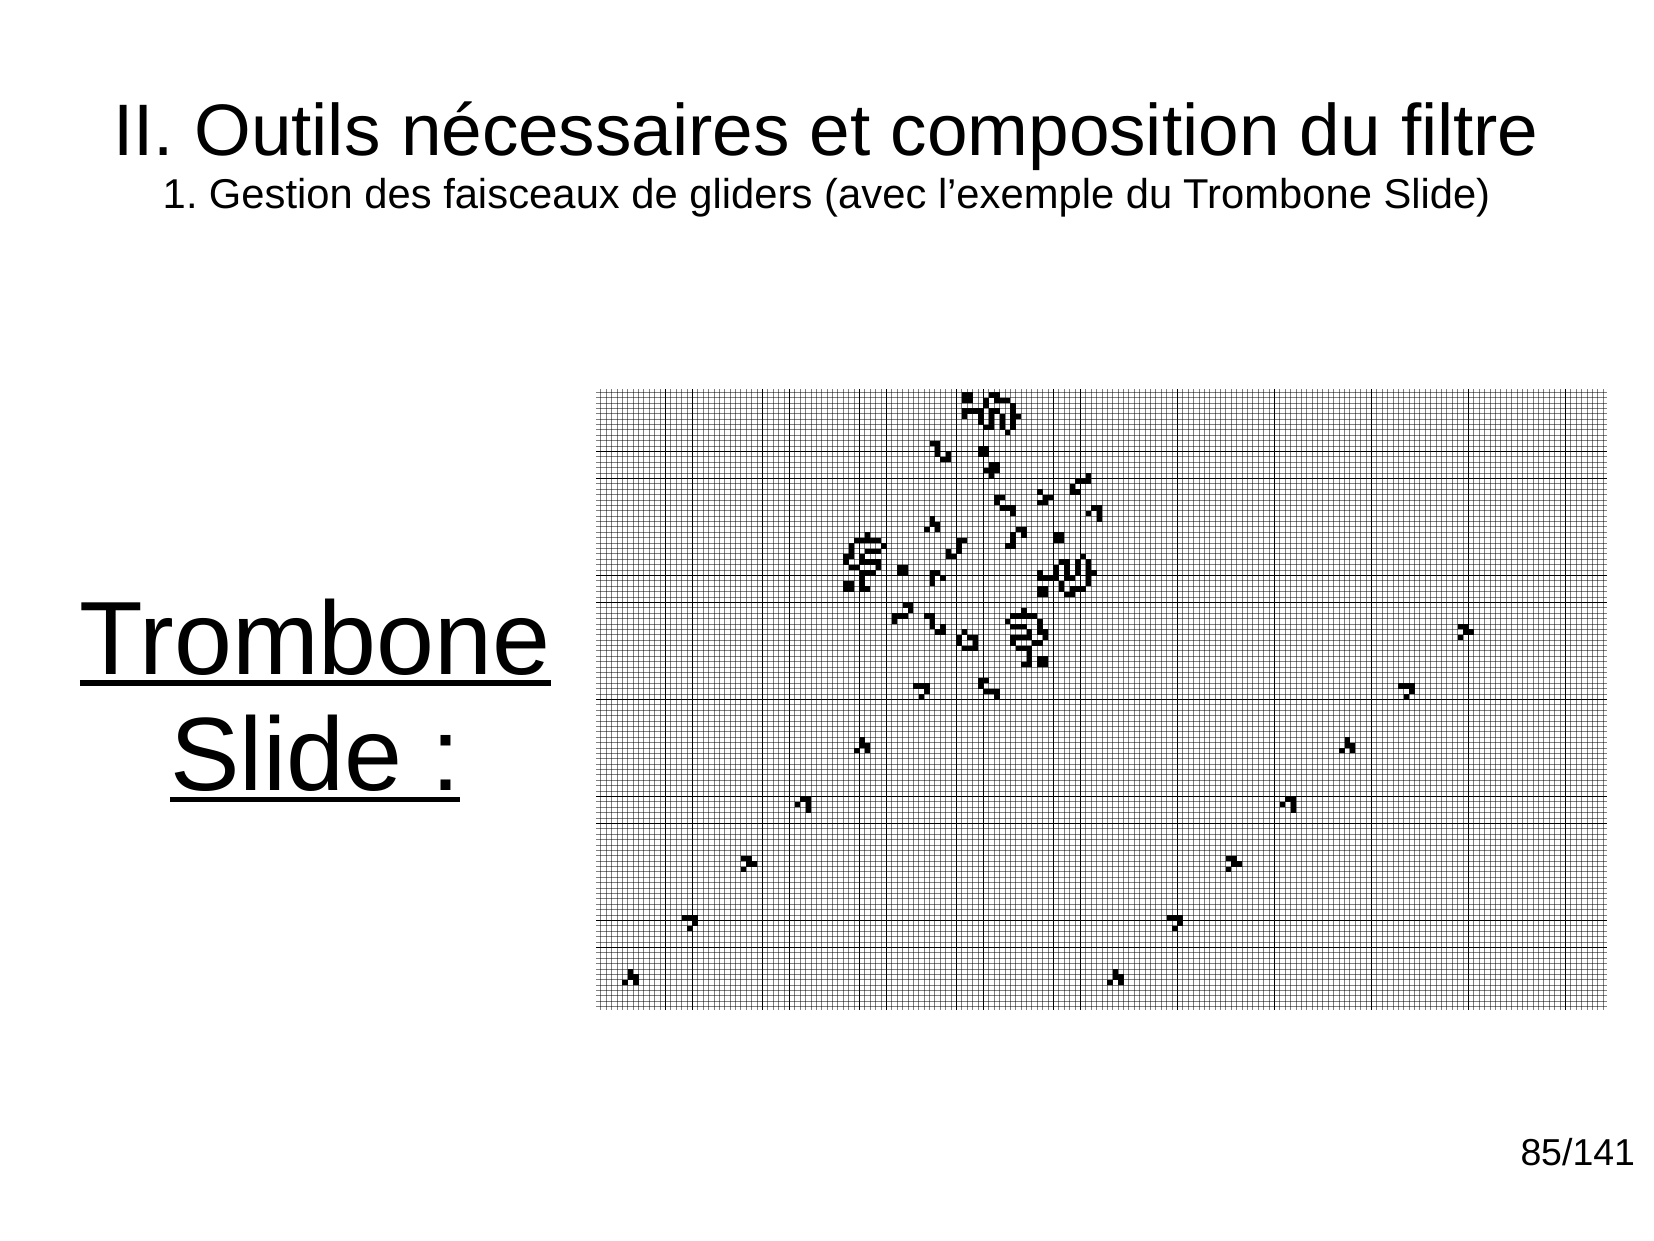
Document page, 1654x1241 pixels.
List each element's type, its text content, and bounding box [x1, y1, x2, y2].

text_box <number>/141 [1505, 1124, 1654, 1182]
title II. Outils nécessaires et composition du filtre 1. Gestion des faisceaux de gliders (avec l’exemple du Trombone Slide) [82, 49, 1571, 257]
picture [596, 389, 1607, 1010]
text_box Trombone Slide : [65, 572, 566, 821]
